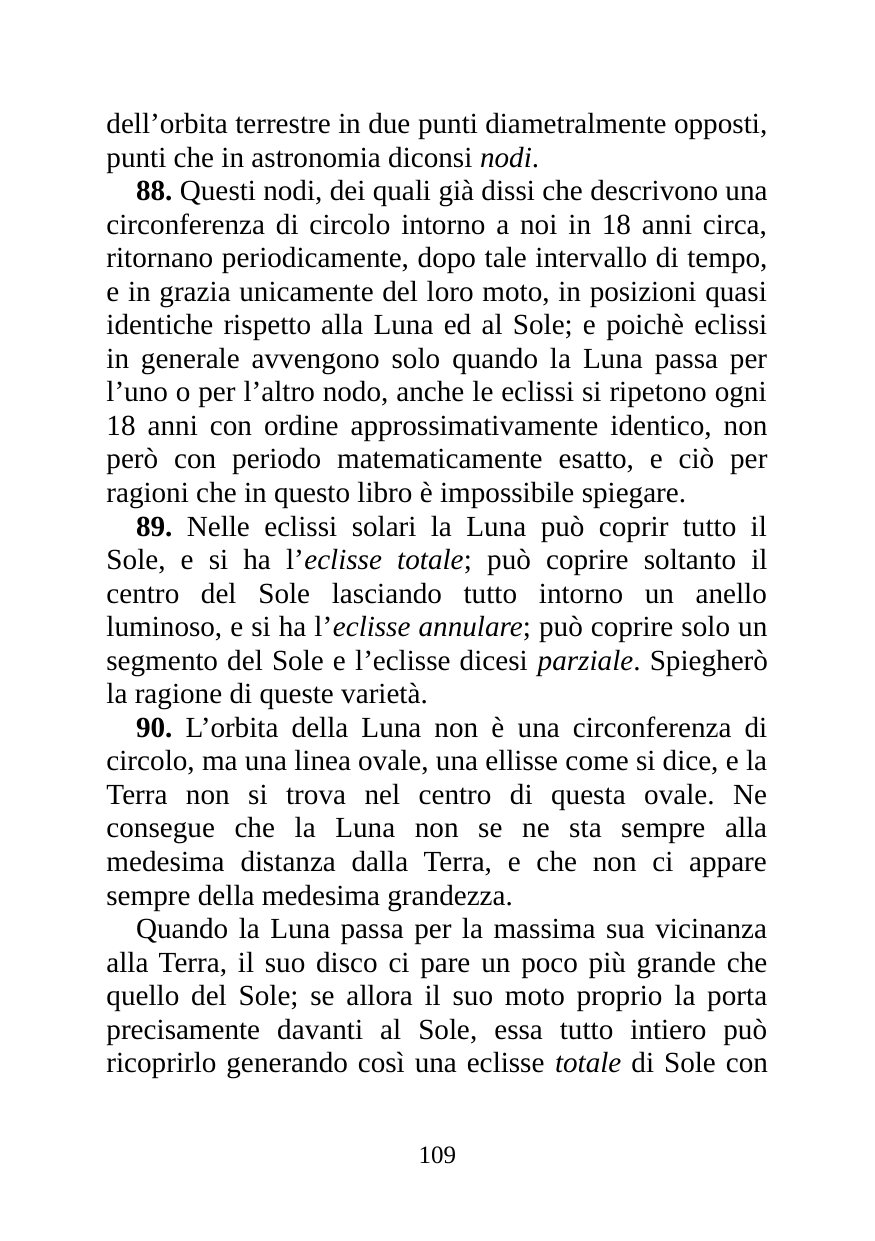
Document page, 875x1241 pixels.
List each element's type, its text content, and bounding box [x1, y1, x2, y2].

text 88. Questi nodi, dei quali già dissi che descrivono una circonferenza di circolo intorno a noi in 18 anni circa, ritornano periodicamente, dopo tale intervallo di tempo, e in grazia unicamente del loro moto, in posizioni quasi identiche rispetto alla Luna ed al Sole; e poichè eclissi in generale avvengono solo quando la Luna passa per l’uno o per l’altro nodo, anche le eclissi si ripetono ogni 18 anni con ordine approssimativamente identico, non però con periodo matematicamente esatto, e ciò per ragioni che in questo libro è impossibile spiegare. [106, 173, 768, 509]
text 89. Nelle eclissi solari la Luna può coprir tutto il Sole, e si ha l’eclisse totale; può coprire soltanto il centro del Sole lasciando tutto intorno un anello luminoso, e si ha l’eclisse annulare; può coprire solo un segmento del Sole e l’eclisse dicesi parziale. Spiegherò la ragione di queste varietà. [106, 509, 768, 710]
text Quando la Luna passa per la massima sua vicinanza alla Terra, il suo disco ci pare un poco più grande che quello del Sole; se allora il suo moto proprio la porta precisamente davanti al Sole, essa tutto intiero può ricoprirlo generando così una eclisse totale di Sole con [106, 911, 768, 1079]
text dell’orbita terrestre in due punti diametralmente opposti, punti che in astronomia diconsi nodi. [106, 106, 768, 173]
text 90. L’orbita della Luna non è una circonferenza di circolo, ma una linea ovale, una ellisse come si dice, e la Terra non si trova nel centro di questa ovale. Ne consegue che la Luna non se ne sta sempre alla medesima distanza dalla Terra, e che non ci appare sempre della medesima grandezza. [106, 710, 768, 911]
